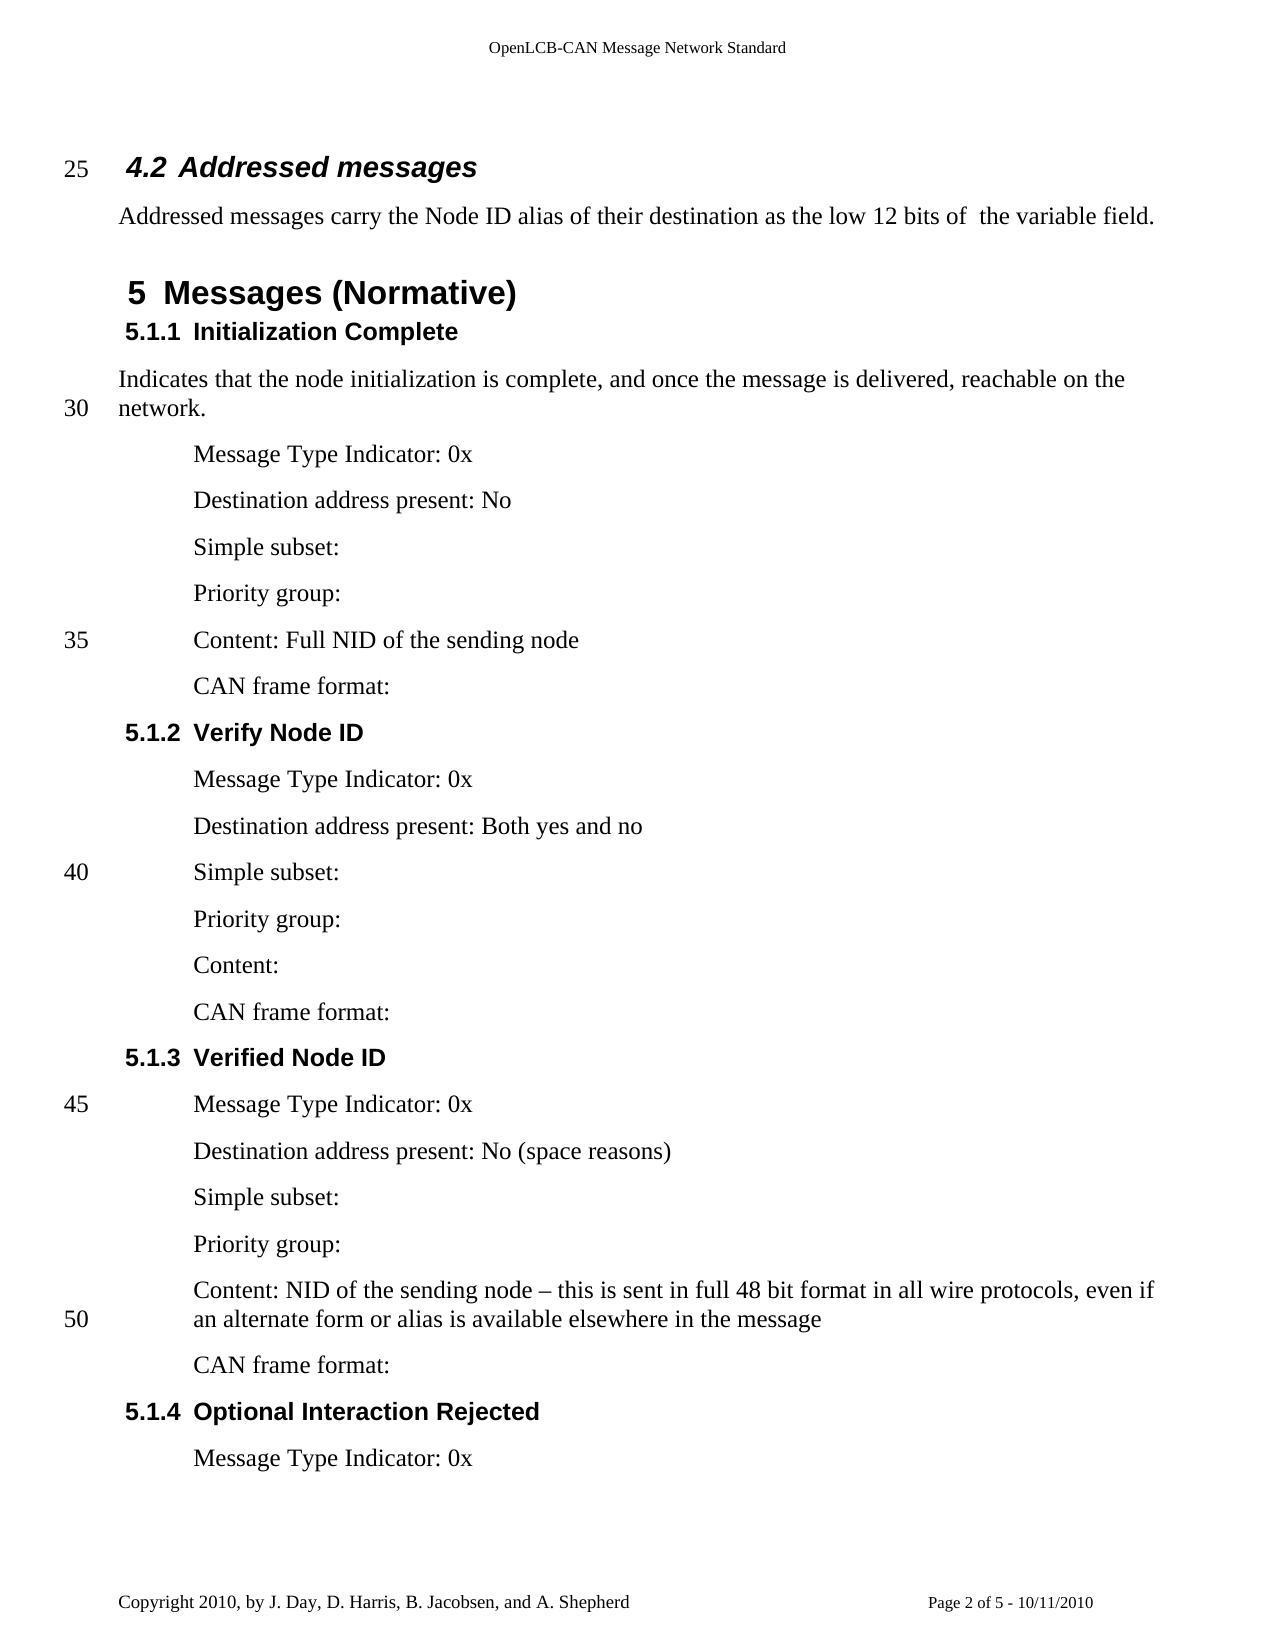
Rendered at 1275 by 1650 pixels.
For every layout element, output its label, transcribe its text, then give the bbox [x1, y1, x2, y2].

text Message Type Indicator: 0x [193, 764, 1157, 793]
text Destination address present: No (space reasons) [193, 1136, 1157, 1165]
text Indicates that the node initialization is complete, and once the message is delivered, reachable on the network. [118, 364, 1157, 421]
text Destination address present: No [193, 486, 1157, 514]
subtitle Initialization Complete [118, 317, 1157, 346]
text Priority group: [193, 904, 1157, 932]
text CAN frame format: [193, 671, 1157, 700]
subtitle Messages (Normative) [118, 273, 1157, 311]
text Simple subset: [193, 857, 1157, 886]
subtitle Addressed messages [118, 150, 1157, 183]
subtitle Optional Interaction Rejected [118, 1397, 1157, 1426]
text Priority group: [193, 1229, 1157, 1258]
text Content: Full NID of the sending node [193, 625, 1157, 654]
text Destination address present: Both yes and no [193, 811, 1157, 839]
text Message Type Indicator: 0x [193, 1089, 1157, 1118]
text Priority group: [193, 578, 1157, 607]
text Simple subset: [193, 532, 1157, 561]
text Message Type Indicator: 0x [193, 1443, 1157, 1472]
text CAN frame format: [193, 997, 1157, 1025]
text CAN frame format: [193, 1351, 1157, 1379]
text Content: [193, 950, 1157, 979]
text Content: NID of the sending node – this is sent in full 48 bit format in all wire protocols, even if an alternate form or alias is available elsewhere in the message [193, 1275, 1157, 1333]
subtitle Verified Node ID [118, 1043, 1157, 1072]
text Addressed messages carry the Node ID alias of their destination as the low 12 bits of the variable field. [118, 201, 1157, 230]
text Message Type Indicator: 0x [193, 439, 1157, 468]
text Simple subset: [193, 1182, 1157, 1211]
subtitle Verify Node ID [118, 718, 1157, 747]
